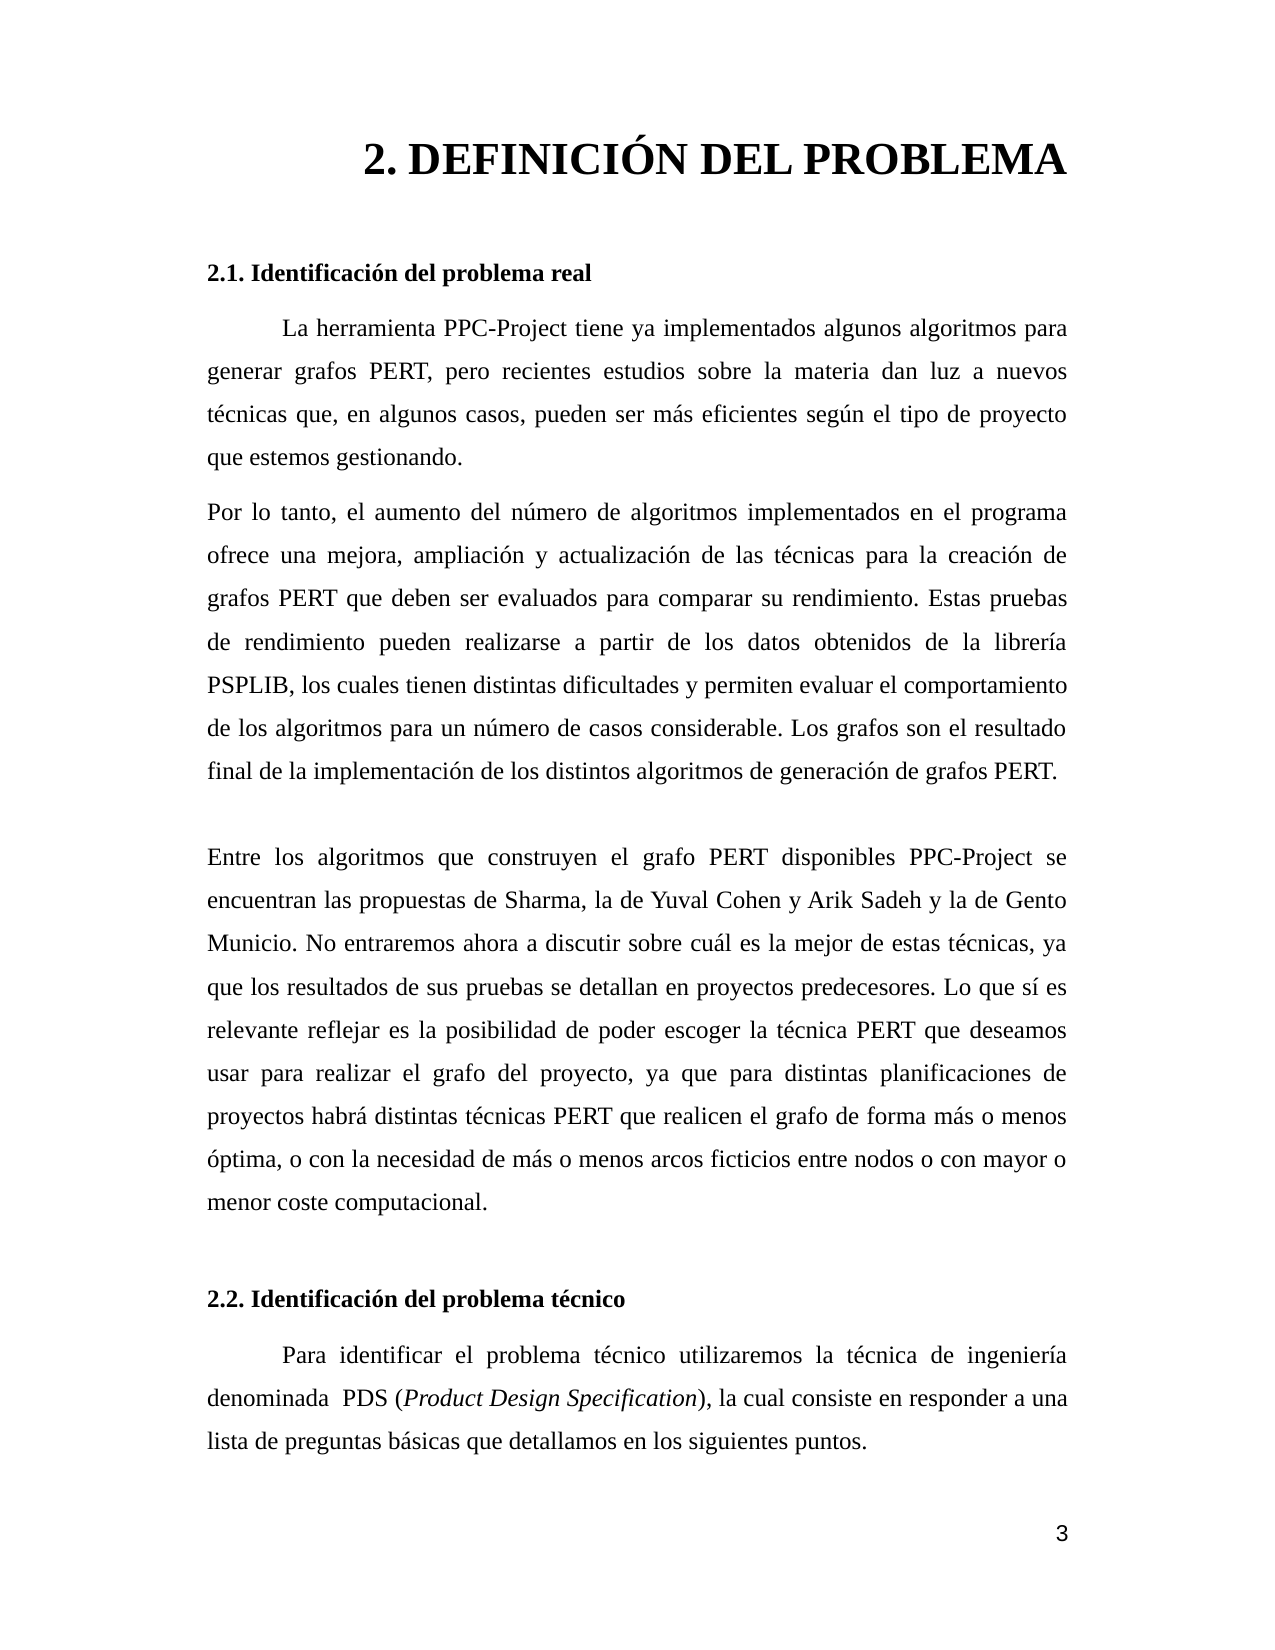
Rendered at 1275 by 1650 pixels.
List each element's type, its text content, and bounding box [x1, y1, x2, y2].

text Para identificar el problema técnico utilizaremos la técnica de ingeniería denominada PDS (Product Design Specification), la cual consiste en responder a una lista de preguntas básicas que detallamos en los siguientes puntos. [207, 1340, 1068, 1455]
text 2.2. Identificación del problema técnico [207, 1284, 1068, 1313]
text Entre los algoritmos que construyen el grafo PERT disponibles PPC-Project se encuentran las propuestas de Sharma, la de Yuval Cohen y Arik Sadeh y la de Gento Municio. No entraremos ahora a discutir sobre cuál es la mejor de estas técnicas, ya que los resultados de sus pruebas se detallan en proyectos predecesores. Lo que sí es relevante reflejar es la posibilidad de poder escoger la técnica PERT que deseamos usar para realizar el grafo del proyecto, ya que para distintas planificaciones de proyectos habrá distintas técnicas PERT que realicen el grafo de forma más o menos óptima, o con la necesidad de más o menos arcos ficticios entre nodos o con mayor o menor coste computacional. [207, 842, 1068, 1216]
text Por lo tanto, el aumento del número de algoritmos implementados en el programa ofrece una mejora, ampliación y actualización de las técnicas para la creación de grafos PERT que deben ser evaluados para comparar su rendimiento. Estas pruebas de rendimiento pueden realizarse a partir de los datos obtenidos de la librería PSPLIB, los cuales tienen distintas dificultades y permiten evaluar el comportamiento de los algoritmos para un número de casos considerable. Los grafos son el resultado final de la implementación de los distintos algoritmos de generación de grafos PERT. [207, 497, 1068, 785]
text 2. DEFINICIÓN DEL PROBLEMA [207, 132, 1068, 184]
text La herramienta PPC-Project tiene ya implementados algunos algoritmos para generar grafos PERT, pero recientes estudios sobre la materia dan luz a nuevos técnicas que, en algunos casos, pueden ser más eficientes según el tipo de proyecto que estemos gestionando. [207, 313, 1068, 471]
text 2.1. Identificación del problema real [207, 258, 1068, 287]
